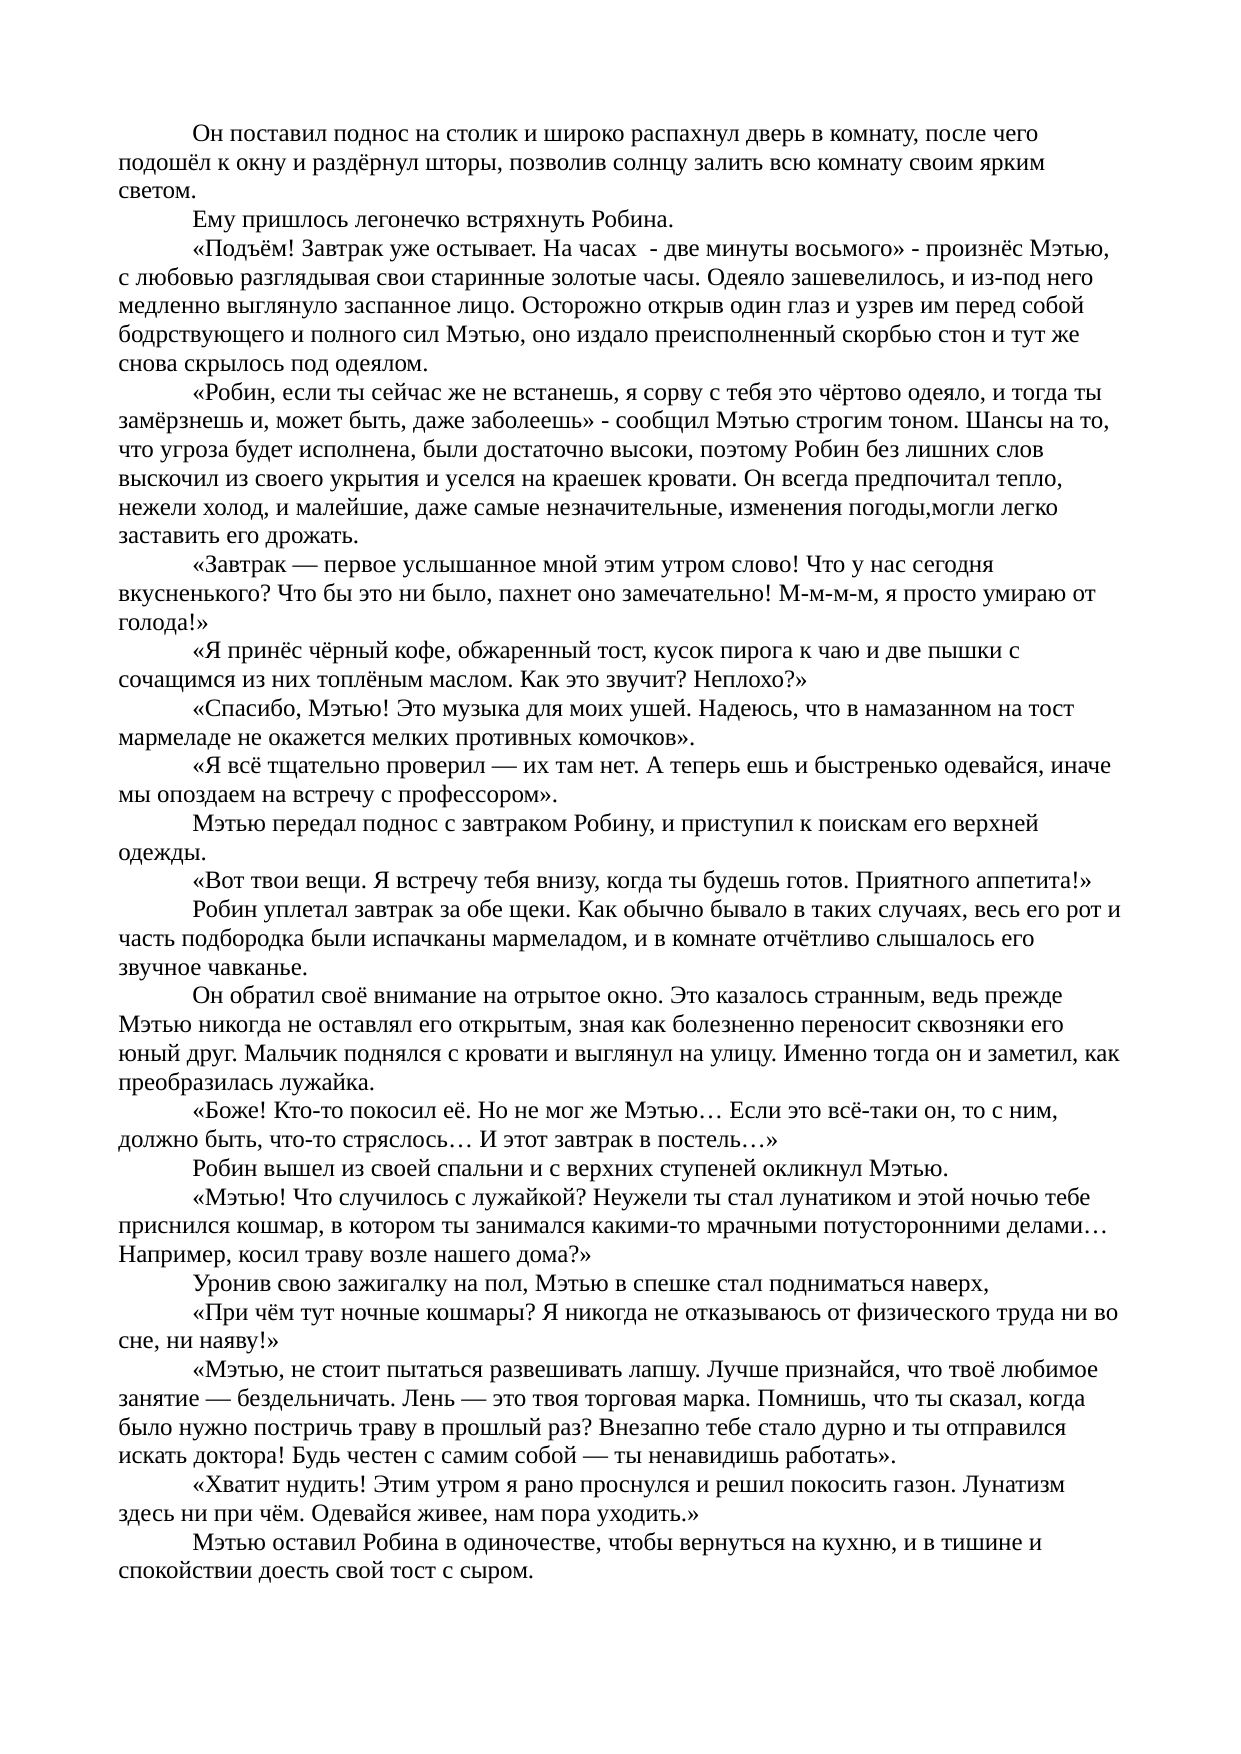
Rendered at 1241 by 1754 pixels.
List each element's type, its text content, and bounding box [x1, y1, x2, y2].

text Уронив свою зажигалку на пол, Мэтью в спешке стал подниматься наверх, [118, 1268, 1122, 1297]
text «Я всё тщательно проверил — их там нет. А теперь ешь и быстренько одевайся, иначе мы опоздаем на встречу с профессором». [118, 751, 1122, 808]
text Мэтью оставил Робина в одиночестве, чтобы вернуться на кухню, и в тишине и спокойствии доесть свой тост с сыром. [118, 1527, 1122, 1584]
text «Боже! Кто-то покосил её. Но не мог же Мэтью… Если это всё-таки он, то с ним, должно быть, что-то стряслось… И этот завтрак в постель…» [118, 1096, 1122, 1153]
text Робин уплетал завтрак за обе щеки. Как обычно бывало в таких случаях, весь его рот и часть подбородка были испачканы мармеладом, и в комнате отчётливо слышалось его звучное чавканье. [118, 894, 1122, 981]
text Робин вышел из своей спальни и с верхних ступеней окликнул Мэтью. [118, 1153, 1122, 1182]
text Мэтью передал поднос с завтраком Робину, и приступил к поискам его верхней одежды. [118, 808, 1122, 866]
text «При чём тут ночные кошмары? Я никогда не отказываюсь от физического труда ни во сне, ни наяву!» [118, 1297, 1122, 1354]
text «Завтрак — первое услышанное мной этим утром слово! Что у нас сегодня вкусненького? Что бы это ни было, пахнет оно замечательно! М-м-м-м, я просто умираю от голода!» [118, 549, 1122, 636]
text «Хватит нудить! Этим утром я рано проснулся и решил покосить газон. Лунатизм здесь ни при чём. Одевайся живее, нам пора уходить.» [118, 1469, 1122, 1527]
text Ему пришлось легонечко встряхнуть Робина. [118, 204, 1122, 233]
text Он поставил поднос на столик и широко распахнул дверь в комнату, после чего подошёл к окну и раздёрнул шторы, позволив солнцу залить всю комнату своим ярким светом. [118, 118, 1122, 204]
text «Подъём! Завтрак уже остывает. На часах - две минуты восьмого» - произнёс Мэтью, с любовью разглядывая свои старинные золотые часы. Одеяло зашевелилось, и из-под него медленно выглянуло заспанное лицо. Осторожно открыв один глаз и узрев им перед собой бодрствующего и полного сил Мэтью, оно издало преисполненный скорбью стон и тут же снова скрылось под одеялом. [118, 233, 1122, 377]
text «Робин, если ты сейчас же не встанешь, я сорву с тебя это чёртово одеяло, и тогда ты замёрзнешь и, может быть, даже заболеешь» - сообщил Мэтью строгим тоном. Шансы на то, что угроза будет исполнена, были достаточно высоки, поэтому Робин без лишних слов выскочил из своего укрытия и уселся на краешек кровати. Он всегда предпочитал тепло, нежели холод, и малейшие, даже самые незначительные, изменения погоды,могли легко заставить его дрожать. [118, 377, 1122, 549]
text «Спасибо, Мэтью! Это музыка для моих ушей. Надеюсь, что в намазанном на тост мармеладе не окажется мелких противных комочков». [118, 693, 1122, 751]
text «Вот твои вещи. Я встречу тебя внизу, когда ты будешь готов. Приятного аппетита!» [118, 866, 1122, 894]
text «Мэтью, не стоит пытаться развешивать лапшу. Лучше признайся, что твоё любимое занятие — бездельничать. Лень — это твоя торговая марка. Помнишь, что ты сказал, когда было нужно постричь траву в прошлый раз? Внезапно тебе стало дурно и ты отправился искать доктора! Будь честен с самим собой — ты ненавидишь работать». [118, 1354, 1122, 1469]
text «Мэтью! Что случилось с лужайкой? Неужели ты стал лунатиком и этой ночью тебе приснился кошмар, в котором ты занимался какими-то мрачными потусторонними делами… Например, косил траву возле нашего дома?» [118, 1182, 1122, 1268]
text Он обратил своё внимание на отрытое окно. Это казалось странным, ведь прежде Мэтью никогда не оставлял его открытым, зная как болезненно переносит сквозняки его юный друг. Мальчик поднялся с кровати и выглянул на улицу. Именно тогда он и заметил, как преобразилась лужайка. [118, 981, 1122, 1096]
text «Я принёс чёрный кофе, обжаренный тост, кусок пирога к чаю и две пышки с сочащимся из них топлёным маслом. Как это звучит? Неплохо?» [118, 636, 1122, 693]
